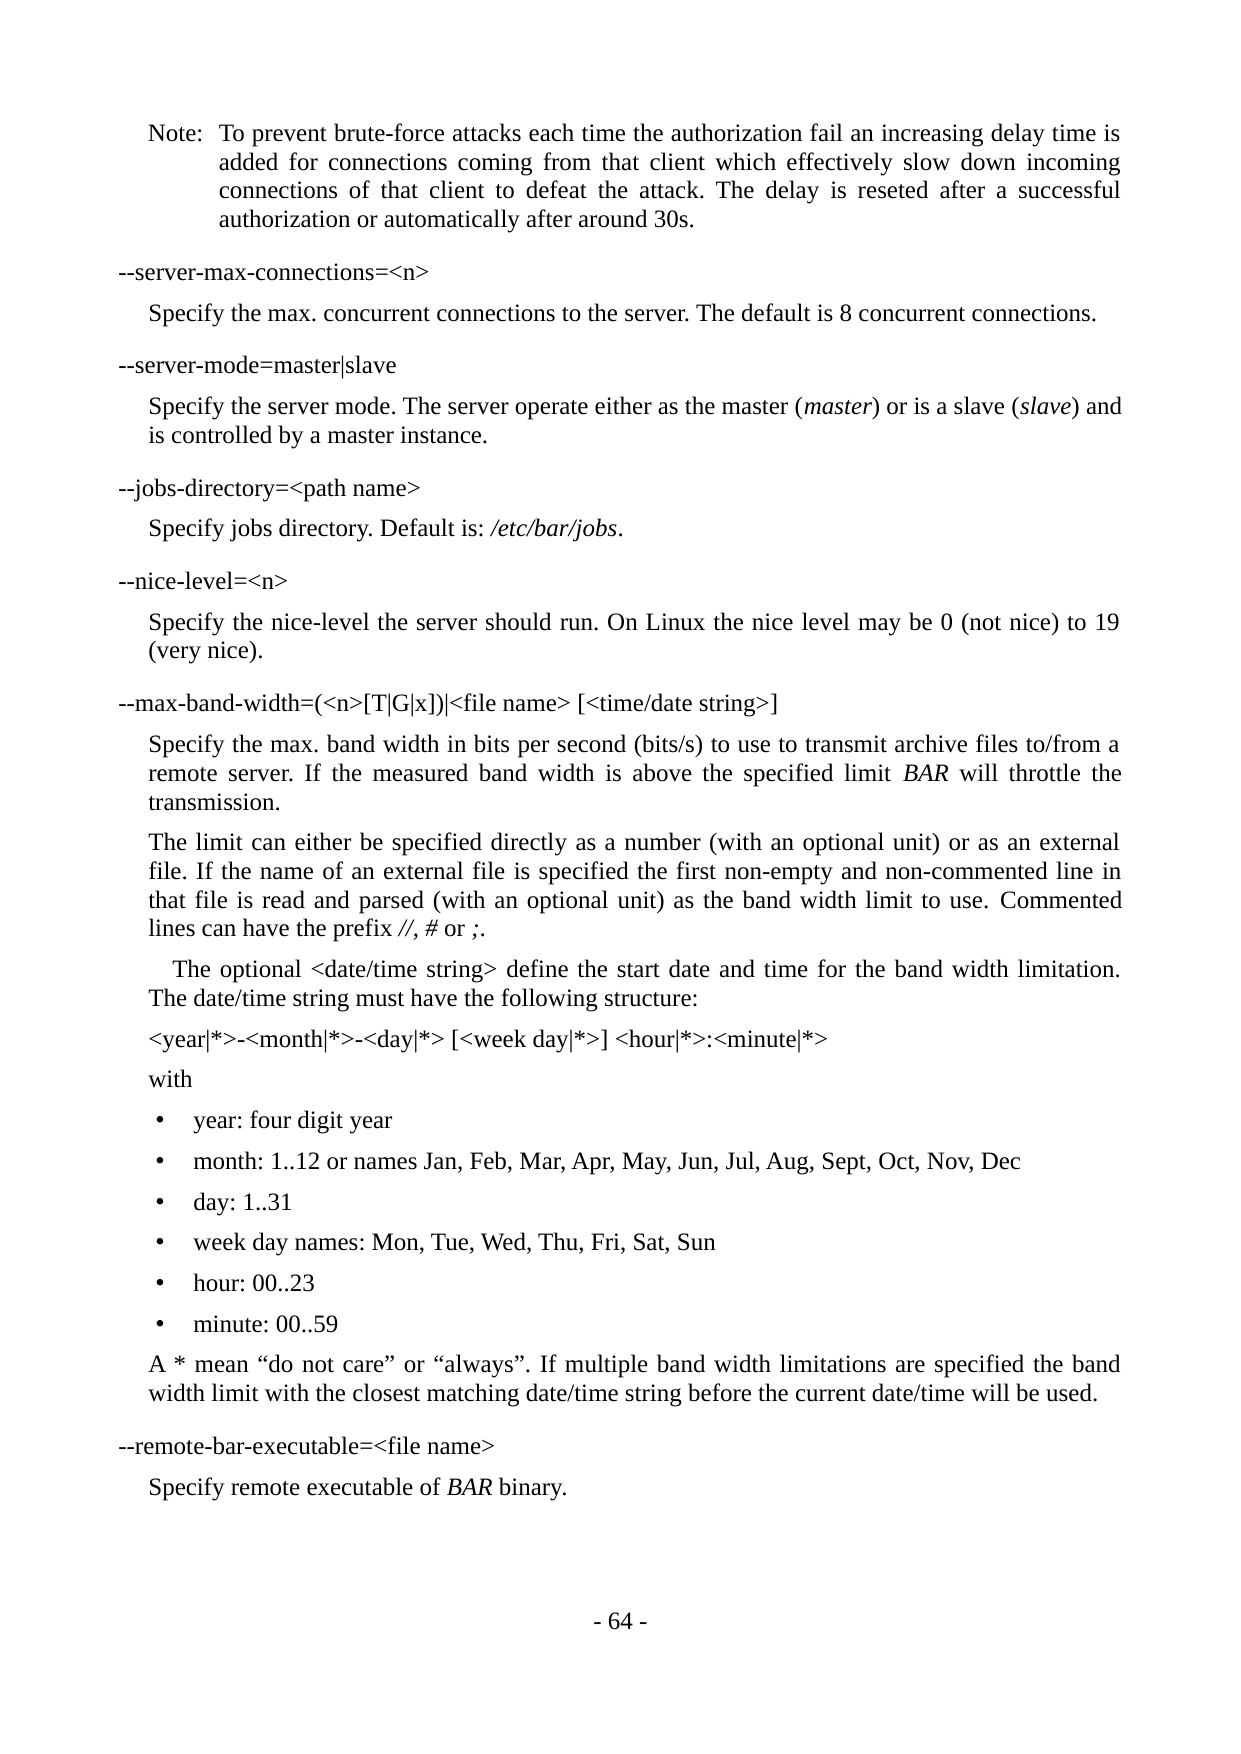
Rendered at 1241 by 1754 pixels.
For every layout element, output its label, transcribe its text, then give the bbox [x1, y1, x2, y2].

text with [148, 1064, 1122, 1093]
text Specify jobs directory. Default is: /etc/bar/jobs. [148, 513, 1122, 542]
text Note: To prevent brute-force attacks each time the authorization fail an increasing delay time is added for connections coming from that client which effectively slow down incoming connections of that client to defeat the attack. The delay is reseted after a successful authorization or automatically after around 30s. [148, 118, 1122, 233]
text Specify the server mode. The server operate either as the master (master) or is a slave (slave) and is controlled by a master instance. [148, 391, 1122, 449]
title --nice-level=<n> [118, 566, 1122, 595]
list year: four digit year [156, 1105, 1122, 1134]
text A * mean “do not care” or “always”. If multiple band width limitations are specified the band width limit with the closest matching date/time string before the current date/time will be used. [148, 1349, 1122, 1407]
list day: 1..31 [156, 1187, 1122, 1215]
list hour: 00..23 [156, 1268, 1122, 1297]
text The optional <date/time string> define the start date and time for the band width limitation. The date/time string must have the following structure: [148, 954, 1122, 1012]
list minute: 00..59 [156, 1309, 1122, 1338]
title --jobs-directory=<path name> [118, 473, 1122, 501]
text Specify the max. band width in bits per second (bits/s) to use to transmit archive files to/from a remote server. If the measured band width is above the specified limit BAR will throttle the transmission. [148, 729, 1122, 815]
title --server-mode=master|slave [118, 351, 1122, 379]
text <year|*>-<month|*>-<day|*> [<week day|*>] <hour|*>:<minute|*> [148, 1024, 1122, 1052]
title --server-max-connections=<n> [118, 257, 1122, 286]
text Specify remote executable of BAR binary. [148, 1472, 1122, 1501]
text Specify the max. concurrent connections to the server. The default is 8 concurrent connections. [148, 298, 1122, 327]
list month: 1..12 or names Jan, Feb, Mar, Apr, May, Jun, Jul, Aug, Sept, Oct, Nov, Dec [156, 1146, 1122, 1175]
text The limit can either be specified directly as a number (with an optional unit) or as an external file. If the name of an external file is specified the first non-empty and non-commented line in that file is read and parsed (with an optional unit) as the band width limit to use. Commented lines can have the prefix //, # or ;. [148, 827, 1122, 942]
title --remote-bar-executable=<file name> [118, 1431, 1122, 1460]
list week day names: Mon, Tue, Wed, Thu, Fri, Sat, Sun [156, 1227, 1122, 1256]
text Specify the nice-level the server should run. On Linux the nice level may be 0 (not nice) to 19 (very nice). [148, 607, 1122, 664]
title --max-band-width=(<n>[T|G|x])|<file name> [<time/date string>] [118, 688, 1122, 717]
